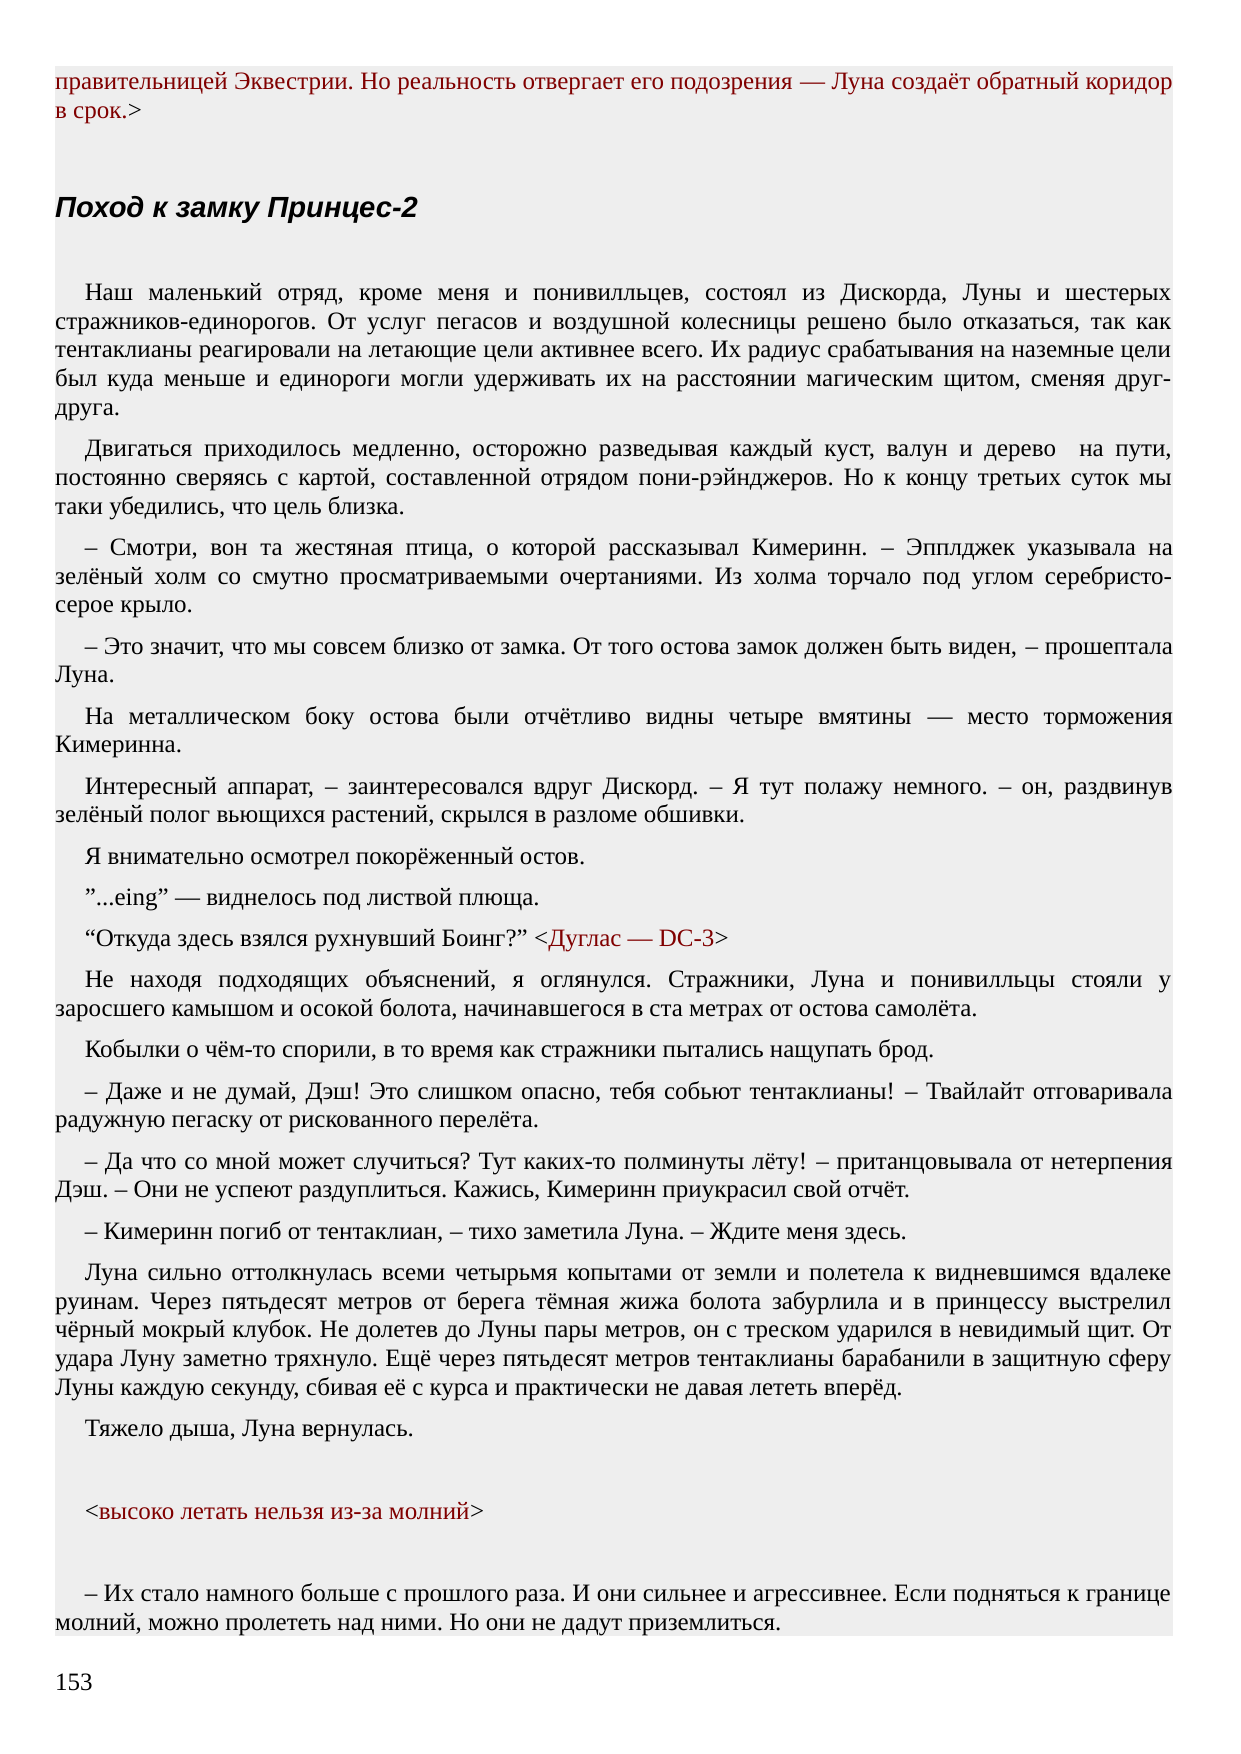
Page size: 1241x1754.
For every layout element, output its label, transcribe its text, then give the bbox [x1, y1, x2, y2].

text правительницей Эквестрии. Но реальность отвергает его подозрения — Луна создаёт обратный коридор в срок.> [55, 66, 1173, 123]
text – Их стало намного больше с прошлого раза. И они сильнее и агрессивнее. Если подняться к границе молний, можно пролететь над ними. Но они не дадут приземлиться. [55, 1578, 1173, 1636]
text Интересный аппарат, – заинтересовался вдруг Дискорд. – Я тут полажу немного. – он, раздвинув зелёный полог вьющихся растений, скрылся в разломе обшивки. [55, 771, 1173, 828]
text <высоко летать нельзя из-за молний> [55, 1496, 1173, 1524]
text “Откуда здесь взялся рухнувший Боинг?” <Дуглас — DC-3> [55, 923, 1173, 952]
text Двигаться приходилось медленно, осторожно разведывая каждый куст, валун и дерево на пути, постоянно сверяясь с картой, составленной отрядом пони-рэйнджеров. Но к концу третьих суток мы таки убедились, что цель близка. [55, 433, 1173, 519]
text – Даже и не думай, Дэш! Это слишком опасно, тебя собьют тентаклианы! – Твайлайт отговаривала радужную пегаску от рискованного перелёта. [55, 1076, 1173, 1133]
text Не находя подходящих объяснений, я оглянулся. Стражники, Луна и понивилльцы стояли у заросшего камышом и осокой болота, начинавшегося в ста метрах от остова самолёта. [55, 964, 1173, 1022]
text – Смотри, вон та жестяная птица, о которой рассказывал Кимеринн. – Эпплджек указывала на зелёный холм со смутно просматриваемыми очертаниями. Из холма торчало под углом серебристо-серое крыло. [55, 532, 1173, 618]
text Тяжело дыша, Луна вернулась. [55, 1413, 1173, 1442]
text Луна сильно оттолкнулась всеми четырьмя копытами от земли и полетела к видневшимся вдалеке руинам. Через пятьдесят метров от берега тёмная жижа болота забурлила и в принцессу выстрелил чёрный мокрый клубок. Не долетев до Луны пары метров, он с треском ударился в невидимый щит. От удара Луну заметно тряхнуло. Ещё через пятьдесят метров тентаклианы барабанили в защитную сферу Луны каждую секунду, сбивая её с курса и практически не давая лететь вперёд. [55, 1257, 1173, 1401]
text Я внимательно осмотрел покорёженный остов. [55, 841, 1173, 869]
text На металлическом боку остова были отчётливо видны четыре вмятины — место торможения Кимеринна. [55, 701, 1173, 758]
text ”...eing” — виднелось под листвой плюща. [55, 882, 1173, 911]
text – Да что со мной может случиться? Тут каких-то полминуты лёту! – пританцовывала от нетерпения Дэш. – Они не успеют раздуплиться. Кажись, Кимеринн приукрасил свой отчёт. [55, 1146, 1173, 1203]
text Наш маленький отряд, кроме меня и понивилльцев, состоял из Дискорда, Луны и шестерых стражников-единорогов. От услуг пегасов и воздушной колесницы решено было отказаться, так как тентаклианы реагировали на летающие цели активнее всего. Их радиус срабатывания на наземные цели был куда меньше и единороги могли удерживать их на расстоянии магическим щитом, сменяя друг-друга. [55, 277, 1173, 421]
text – Кимеринн погиб от тентаклиан, – тихо заметила Луна. – Ждите меня здесь. [55, 1216, 1173, 1244]
text Кобылки о чём-то спорили, в то время как стражники пытались нащупать брод. [55, 1034, 1173, 1063]
subtitle Поход к замку Принцес-2 [55, 190, 1173, 223]
text – Это значит, что мы совсем близко от замка. От того остова замок должен быть виден, – прошептала Луна. [55, 631, 1173, 688]
